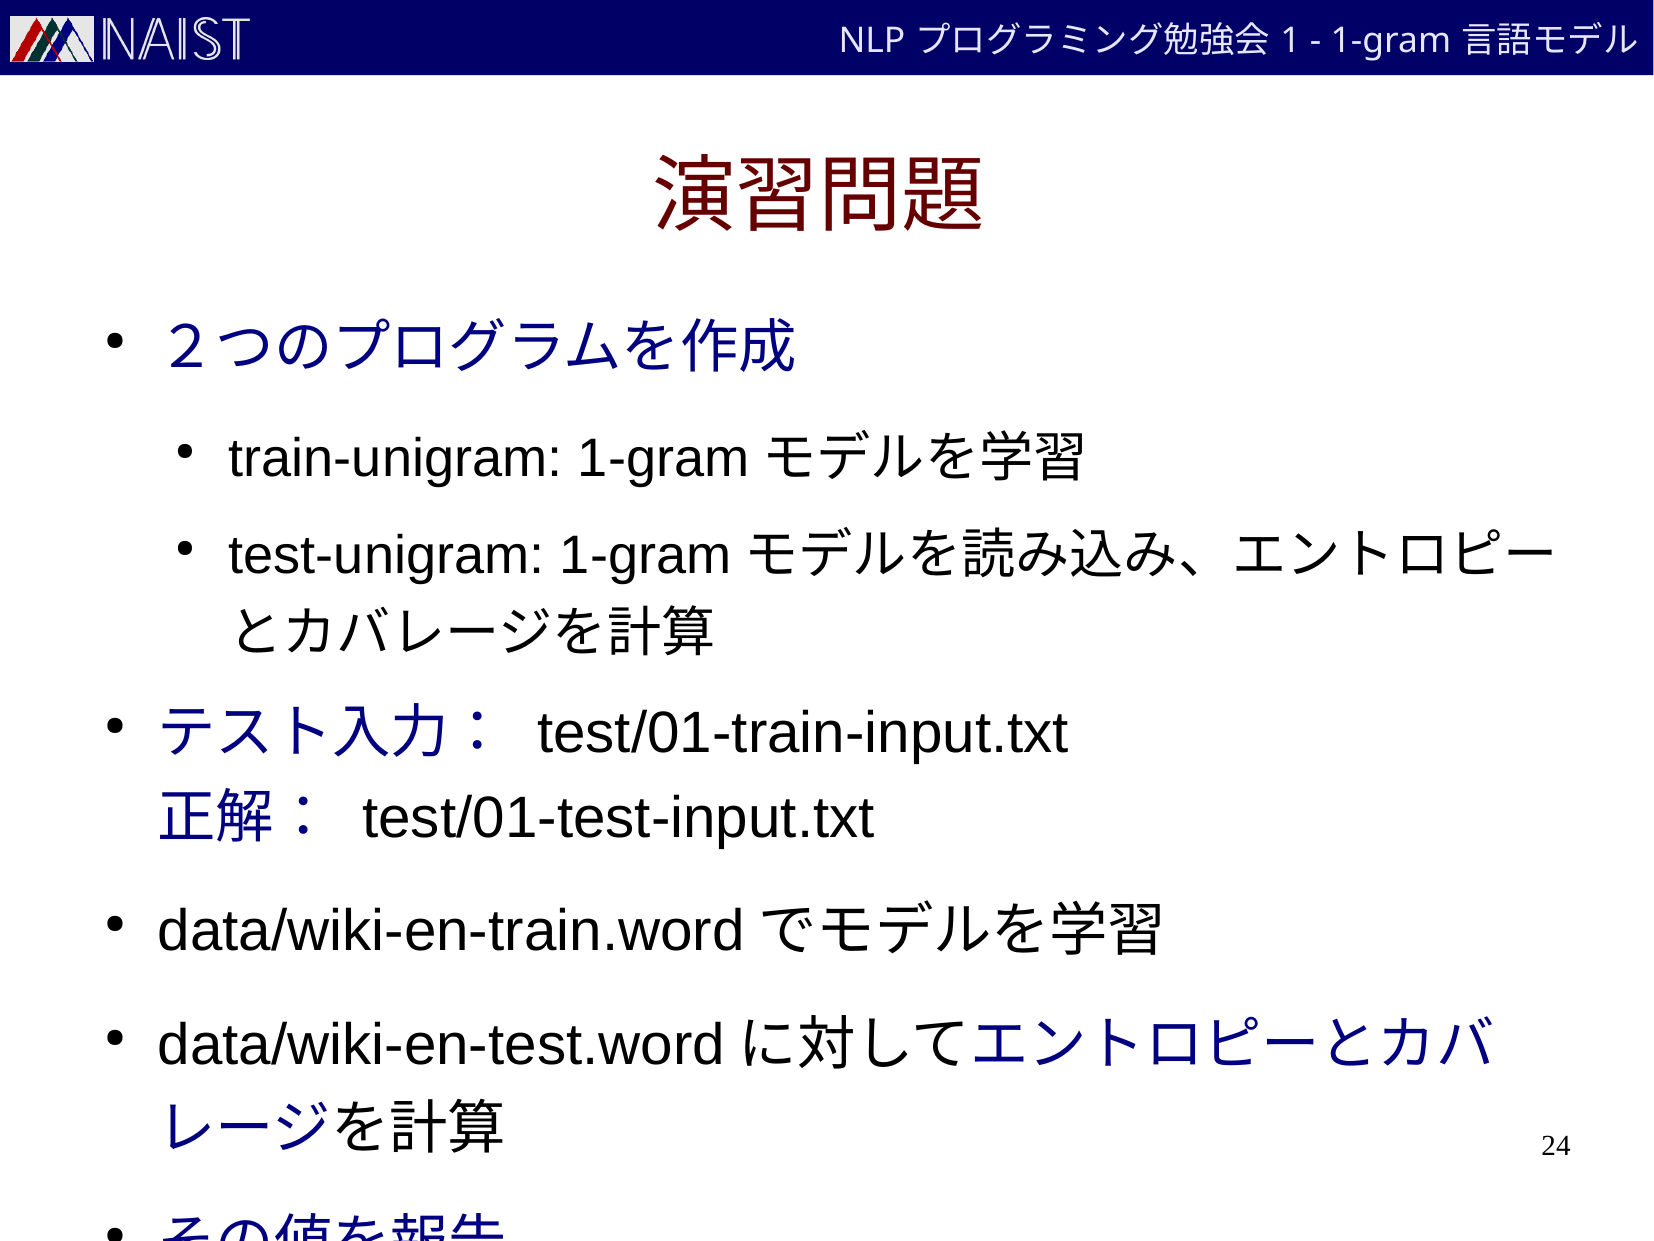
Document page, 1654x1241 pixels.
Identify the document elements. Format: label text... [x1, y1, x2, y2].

list ２つのプログラムを作成 train-unigram: 1-gramモデルを学習 test-unigram: 1-gramモデルを読み込み、エントロピーとカバレージを計算 テスト入力： test/01-train-input.txt 正解： test/01-test-input.txt data/wiki-en-train.wordでモデルを学習 data/wiki-en-test.wordに対してエントロピーとカバレージを計算 その値を報告 [86, 300, 1576, 1119]
picture [102, 17, 251, 60]
picture [10, 16, 94, 62]
title 演習問題 [75, 92, 1564, 285]
